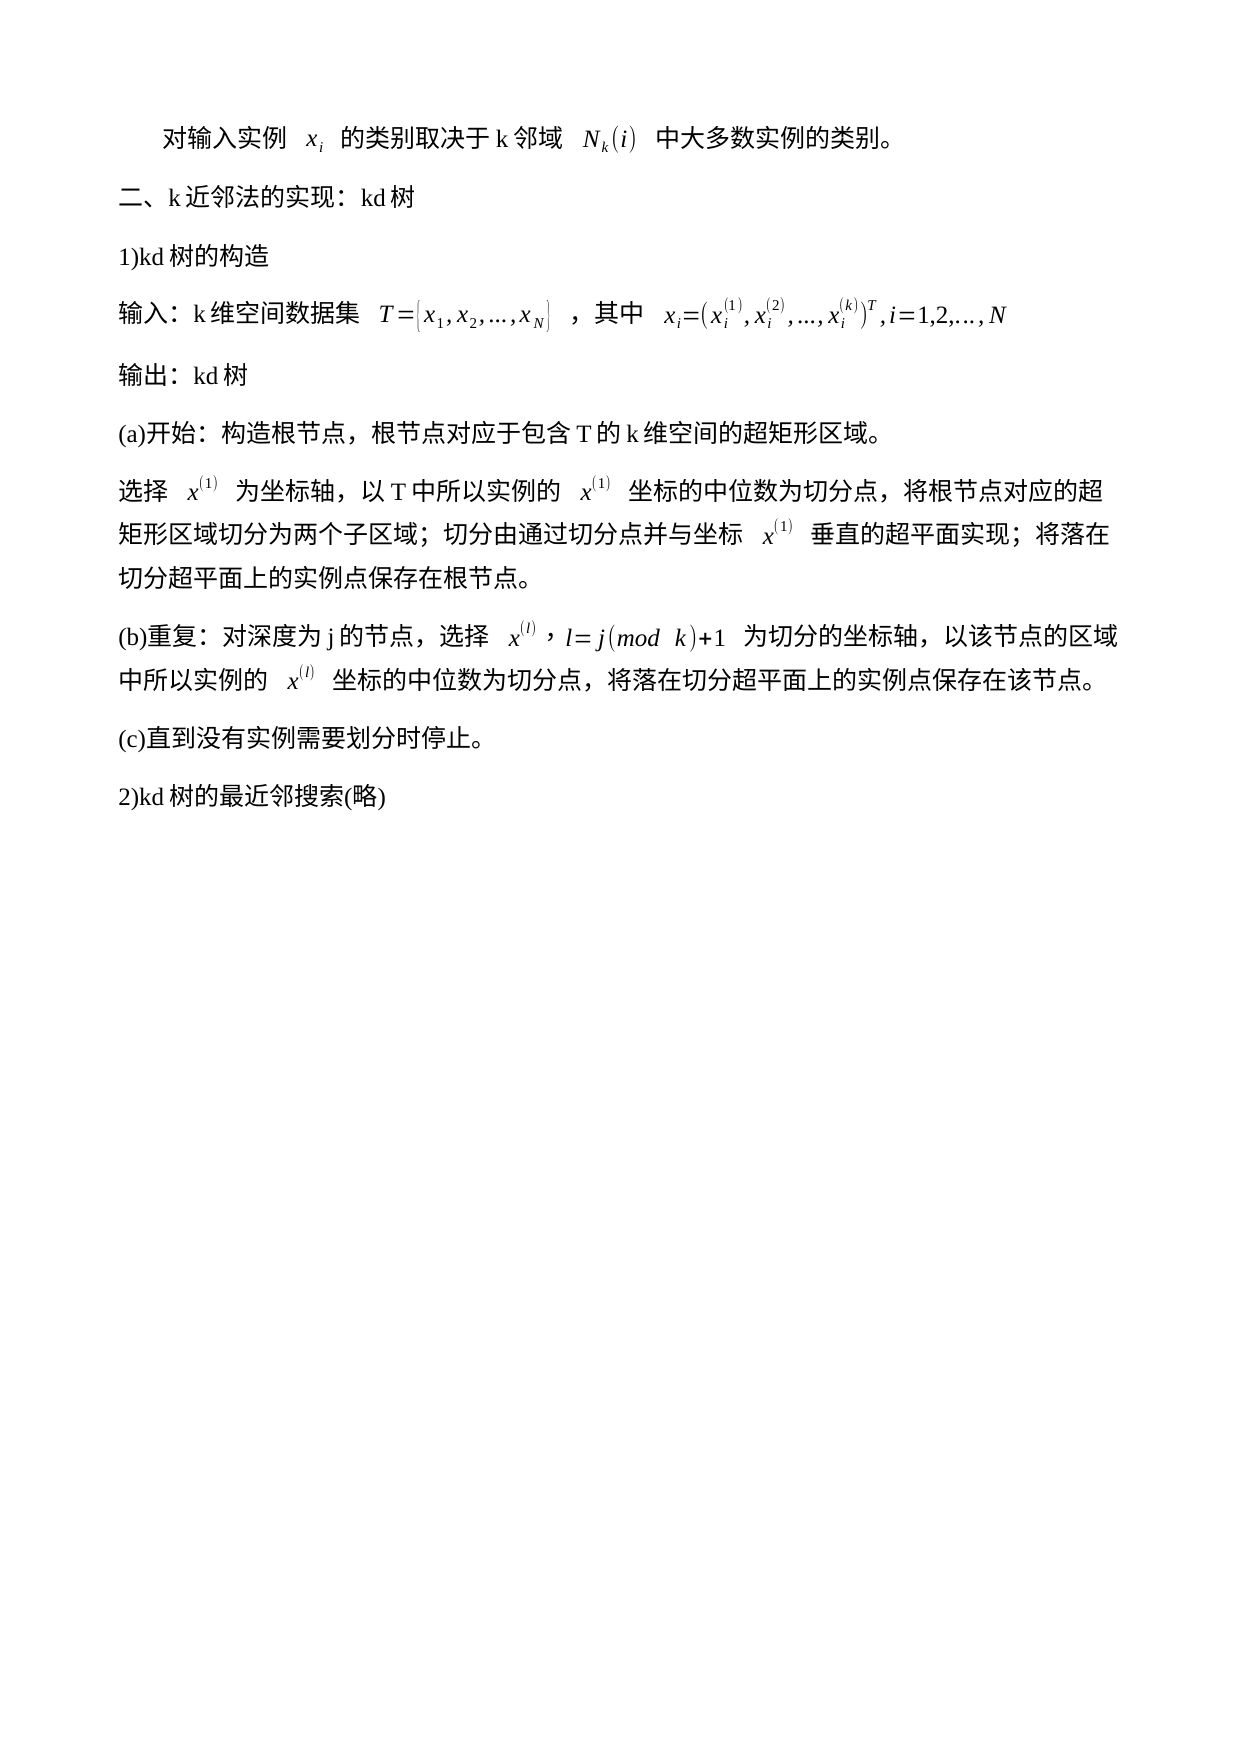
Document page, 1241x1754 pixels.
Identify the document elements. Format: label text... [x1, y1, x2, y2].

text 输出：kd树 [118, 355, 1122, 392]
text 二、k近邻法的实现：kd树 [118, 178, 1122, 214]
text (c)直到没有实例需要划分时停止。 [118, 718, 1122, 754]
text 选择为坐标轴，以T中所以实例的坐标的中位数为切分点，将根节点对应的超矩形区域切分为两个子区域；切分由通过切分点并与坐标垂直的超平面实现；将落在切分超平面上的实例点保存在根节点。 [118, 471, 1122, 594]
text 输入：k维空间数据集，其中 [118, 294, 1122, 333]
text (a)开始：构造根节点，根节点对应于包含T的k维空间的超矩形区域。 [118, 413, 1122, 449]
text (b)重复：对深度为j的节点，选择为切分的坐标轴，以该节点的区域中所以实例的坐标的中位数为切分点，将落在切分超平面上的实例点保存在该节点。 [118, 616, 1122, 697]
text 1)kd树的构造 [118, 236, 1122, 272]
text 2)kd树的最近邻搜索(略) [118, 776, 1122, 813]
text 对输入实例的类别取决于k邻域中大多数实例的类别。 [118, 118, 1122, 156]
